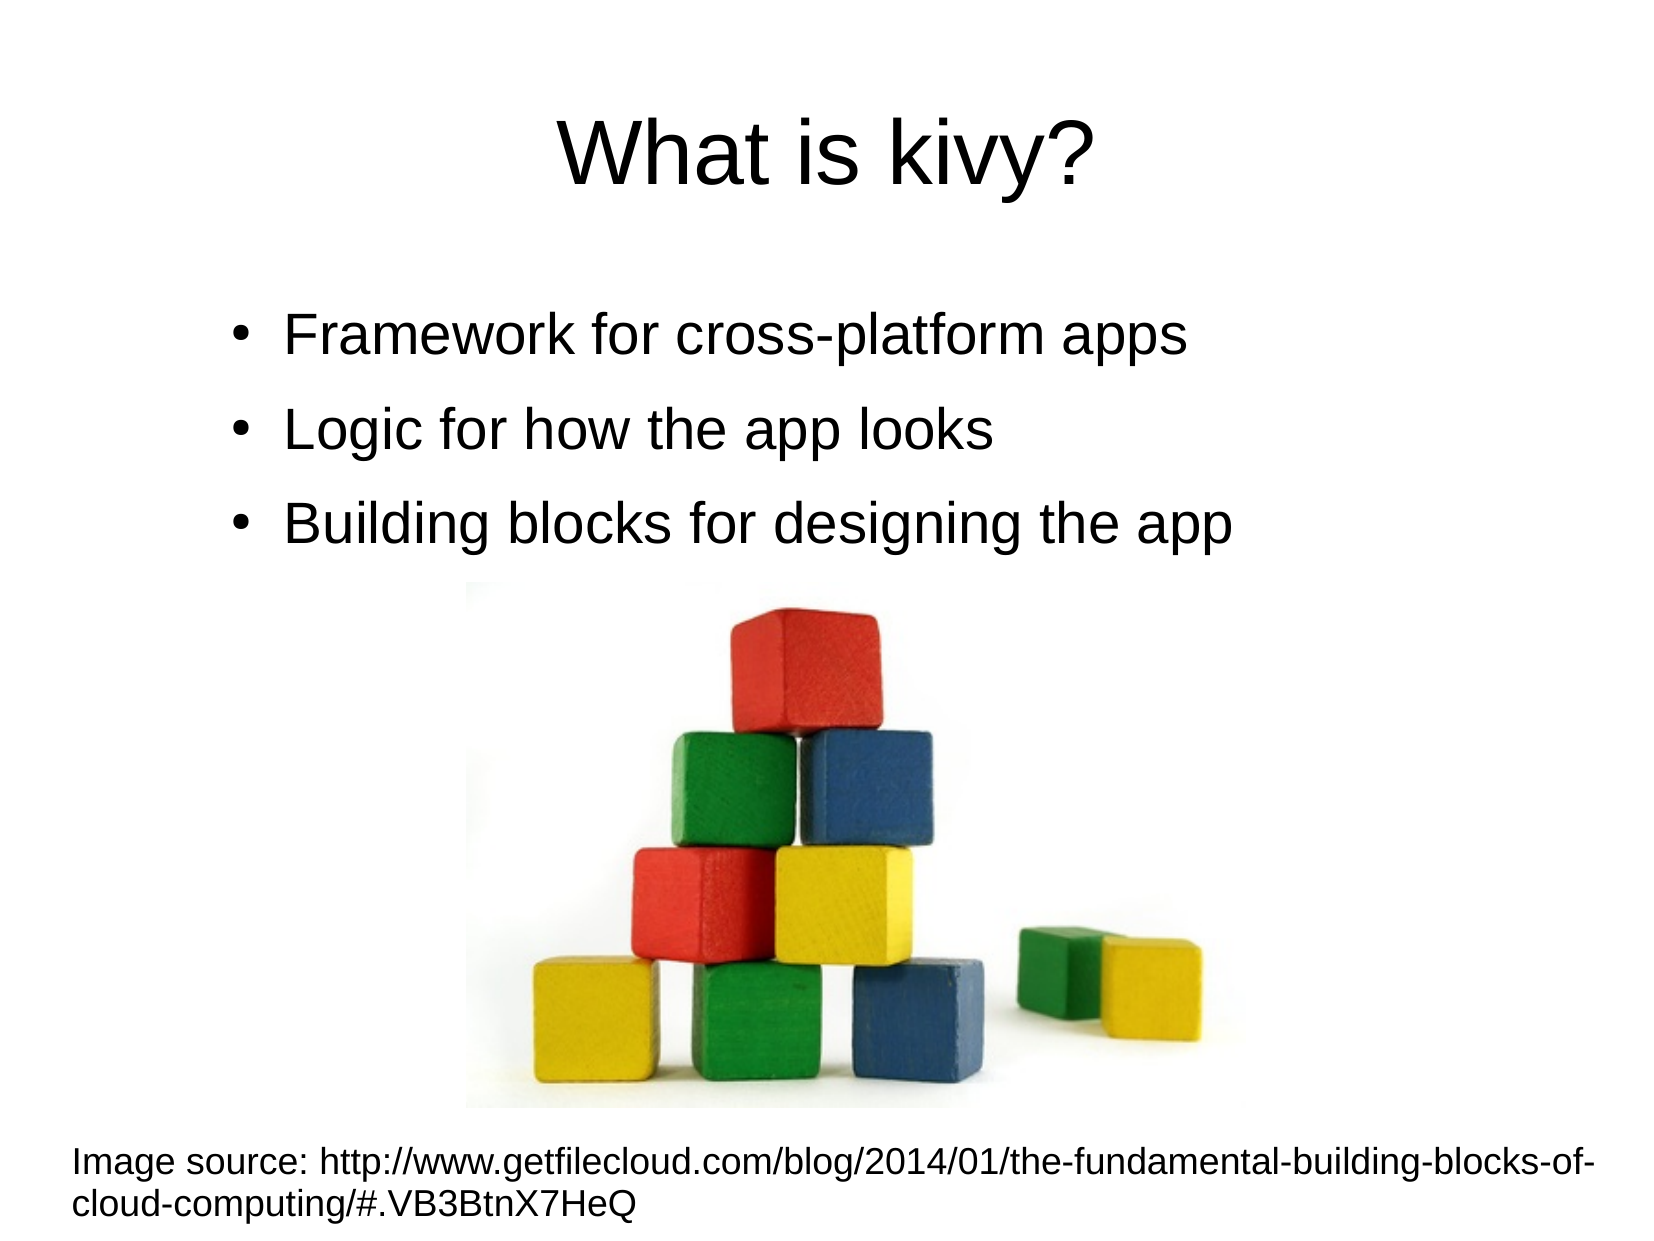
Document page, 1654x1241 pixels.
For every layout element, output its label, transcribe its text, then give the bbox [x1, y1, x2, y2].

list Framework for cross-platform apps Logic for how the app looks Building blocks for designing the app [212, 302, 1435, 913]
text_box Image source: http://www.getfilecloud.com/blog/2014/01/the-fundamental-building-blocks-of-cloud-computing/#.VB3BtnX7HeQ [56, 1133, 1632, 1233]
title What is kivy? [82, 49, 1571, 257]
picture [466, 913, 1246, 1108]
